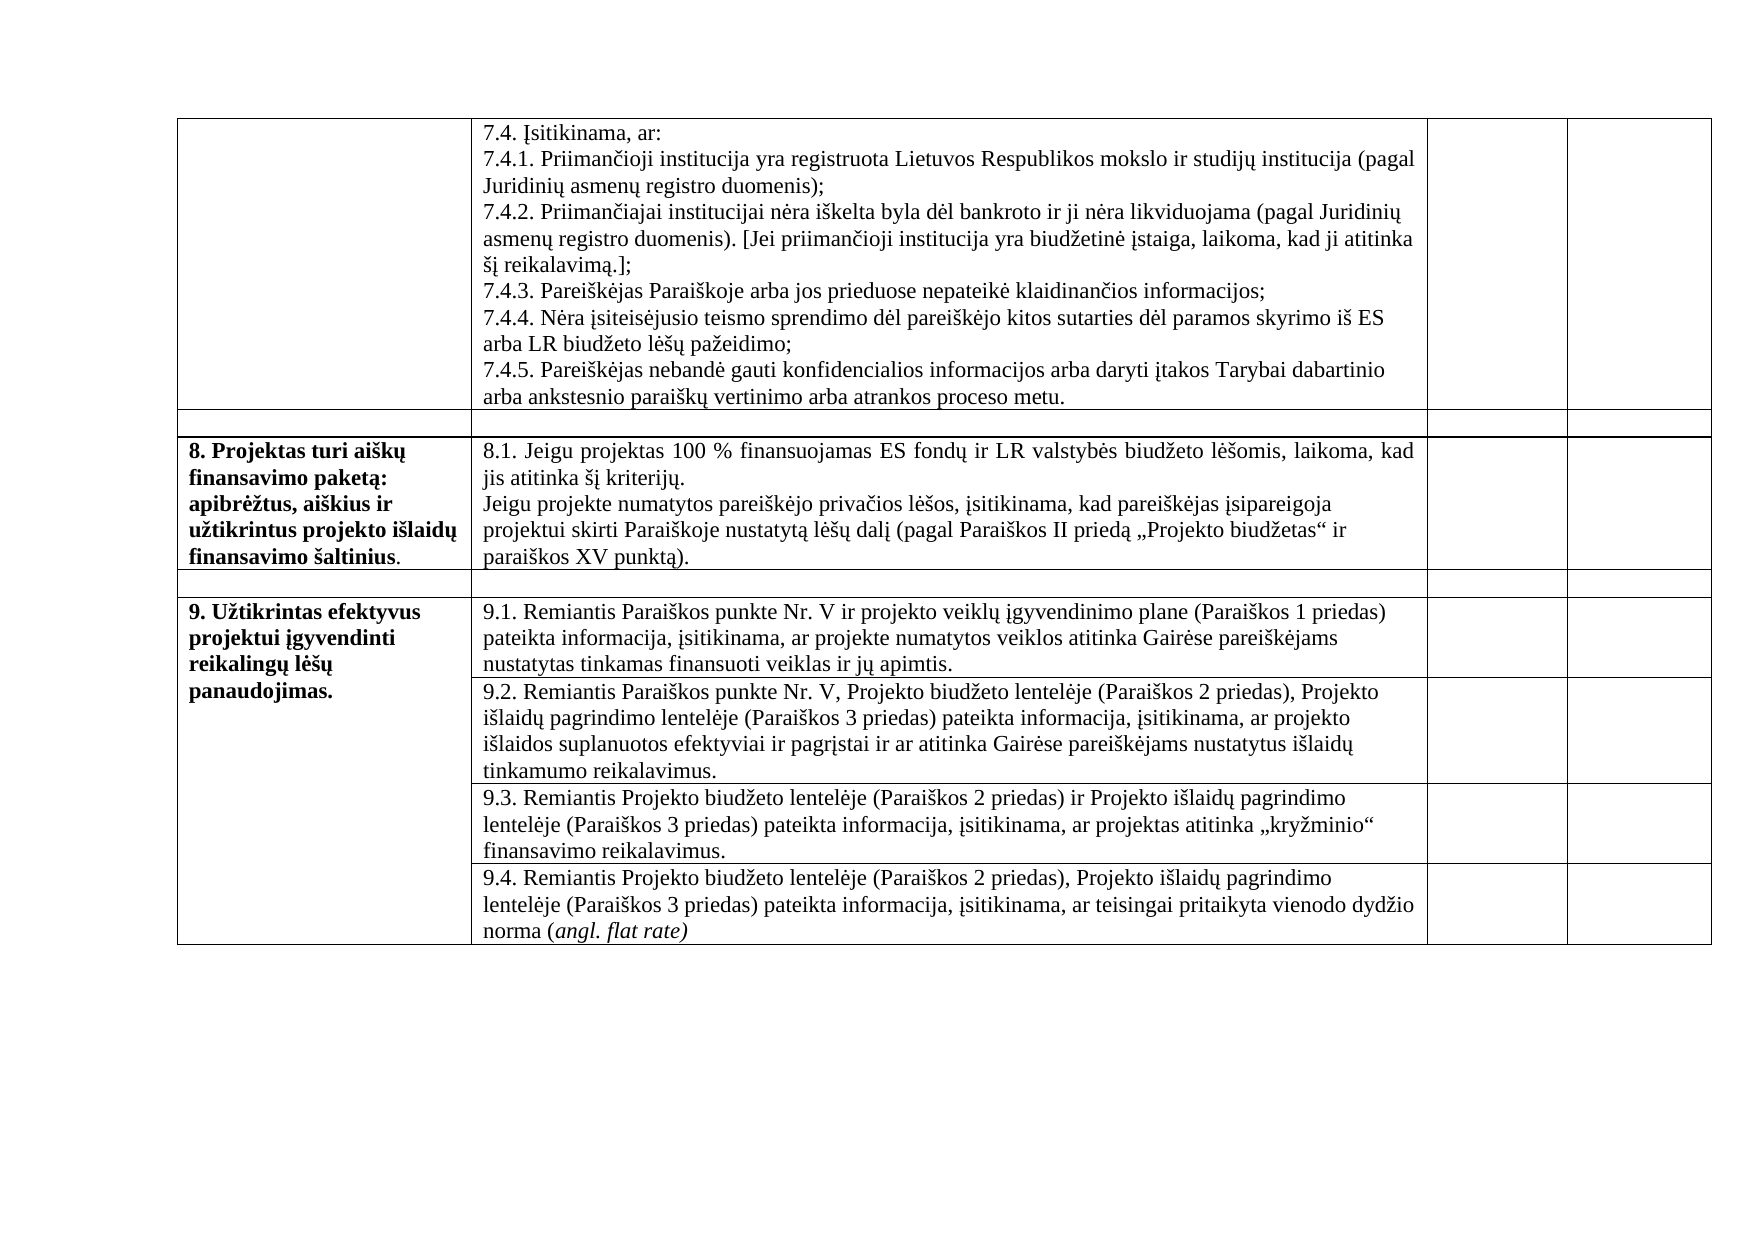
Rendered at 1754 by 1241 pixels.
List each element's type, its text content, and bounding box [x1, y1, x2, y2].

table_cell [178, 410, 471, 436]
table_cell [1568, 598, 1711, 677]
table_cell 9.2. Remiantis Paraiškos punkte Nr. V, Projekto biudžeto lentelėje (Paraiškos 2 priedas), Projekto išlaidų pagrindimo lentelėje (Paraiškos 3 priedas) pateikta informacija, įsitikinama, ar projekto išlaidos suplanuotos efektyviai ir pagrįstai ir ar atitinka Gairėse pareiškėjams nustatytus išlaidų tinkamumo reikalavimus. [472, 678, 1427, 783]
table_cell [1568, 438, 1711, 569]
table_cell 8.1. Jeigu projektas 100 % finansuojamas ES fondų ir LR valstybės biudžeto lėšomis, laikoma, kad jis atitinka šį kriterijų. Jeigu projekte numatytos pareiškėjo privačios lėšos, įsitikinama, kad pareiškėjas įsipareigoja projektui skirti Paraiškoje nustatytą lėšų dalį (pagal Paraiškos II priedą „Projekto biudžetas“ ir paraiškos XV punktą). [472, 438, 1427, 569]
table_cell [1428, 864, 1567, 943]
table_cell [178, 570, 471, 597]
table_cell [178, 119, 471, 409]
table_cell [1568, 410, 1711, 436]
table_cell [1568, 784, 1711, 863]
table_cell [1568, 119, 1711, 409]
table_cell [1428, 119, 1567, 409]
table_cell [1568, 678, 1711, 783]
table_cell 8. Projektas turi aiškų finansavimo paketą: apibrėžtus, aiškius ir užtikrintus projekto išlaidų finansavimo šaltinius. [178, 438, 471, 569]
table_cell [1428, 678, 1567, 783]
table_cell [1428, 784, 1567, 863]
table_cell [1428, 438, 1567, 569]
table_cell 9.4. Remiantis Projekto biudžeto lentelėje (Paraiškos 2 priedas), Projekto išlaidų pagrindimo lentelėje (Paraiškos 3 priedas) pateikta informacija, įsitikinama, ar teisingai pritaikyta vienodo dydžio norma (angl. flat rate) [472, 864, 1427, 943]
table_cell [1568, 864, 1711, 943]
table_cell 7.4. Įsitikinama, ar: 7.4.1. Priimančioji institucija yra registruota Lietuvos Respublikos mokslo ir studijų institucija (pagal Juridinių asmenų registro duomenis); 7.4.2. Priimančiajai institucijai nėra iškelta byla dėl bankroto ir ji nėra likviduojama (pagal Juridinių asmenų registro duomenis). [Jei priimančioji institucija yra biudžetinė įstaiga, laikoma, kad ji atitinka šį reikalavimą.]; 7.4.3. Pareiškėjas Paraiškoje arba jos prieduose nepateikė klaidinančios informacijos; 7.4.4. Nėra įsiteisėjusio teismo sprendimo dėl pareiškėjo kitos sutarties dėl paramos skyrimo iš ES arba LR biudžeto lėšų pažeidimo; 7.4.5. Pareiškėjas nebandė gauti konfidencialios informacijos arba daryti įtakos Tarybai dabartinio arba ankstesnio paraiškų vertinimo arba atrankos proceso metu. [472, 119, 1427, 409]
table_cell [472, 570, 1427, 597]
table_cell 9.3. Remiantis Projekto biudžeto lentelėje (Paraiškos 2 priedas) ir Projekto išlaidų pagrindimo lentelėje (Paraiškos 3 priedas) pateikta informacija, įsitikinama, ar projektas atitinka „kryžminio“ finansavimo reikalavimus. [472, 784, 1427, 863]
table_cell 9. Užtikrintas efektyvus projektui įgyvendinti reikalingų lėšų panaudojimas. [178, 598, 471, 943]
table_cell [472, 410, 1427, 436]
table_cell [1428, 570, 1567, 597]
table_cell [1428, 598, 1567, 677]
table_cell [1568, 570, 1711, 597]
table_cell 9.1. Remiantis Paraiškos punkte Nr. V ir projekto veiklų įgyvendinimo plane (Paraiškos 1 priedas) pateikta informacija, įsitikinama, ar projekte numatytos veiklos atitinka Gairėse pareiškėjams nustatytas tinkamas finansuoti veiklas ir jų apimtis. [472, 598, 1427, 677]
table_cell [1428, 410, 1567, 436]
